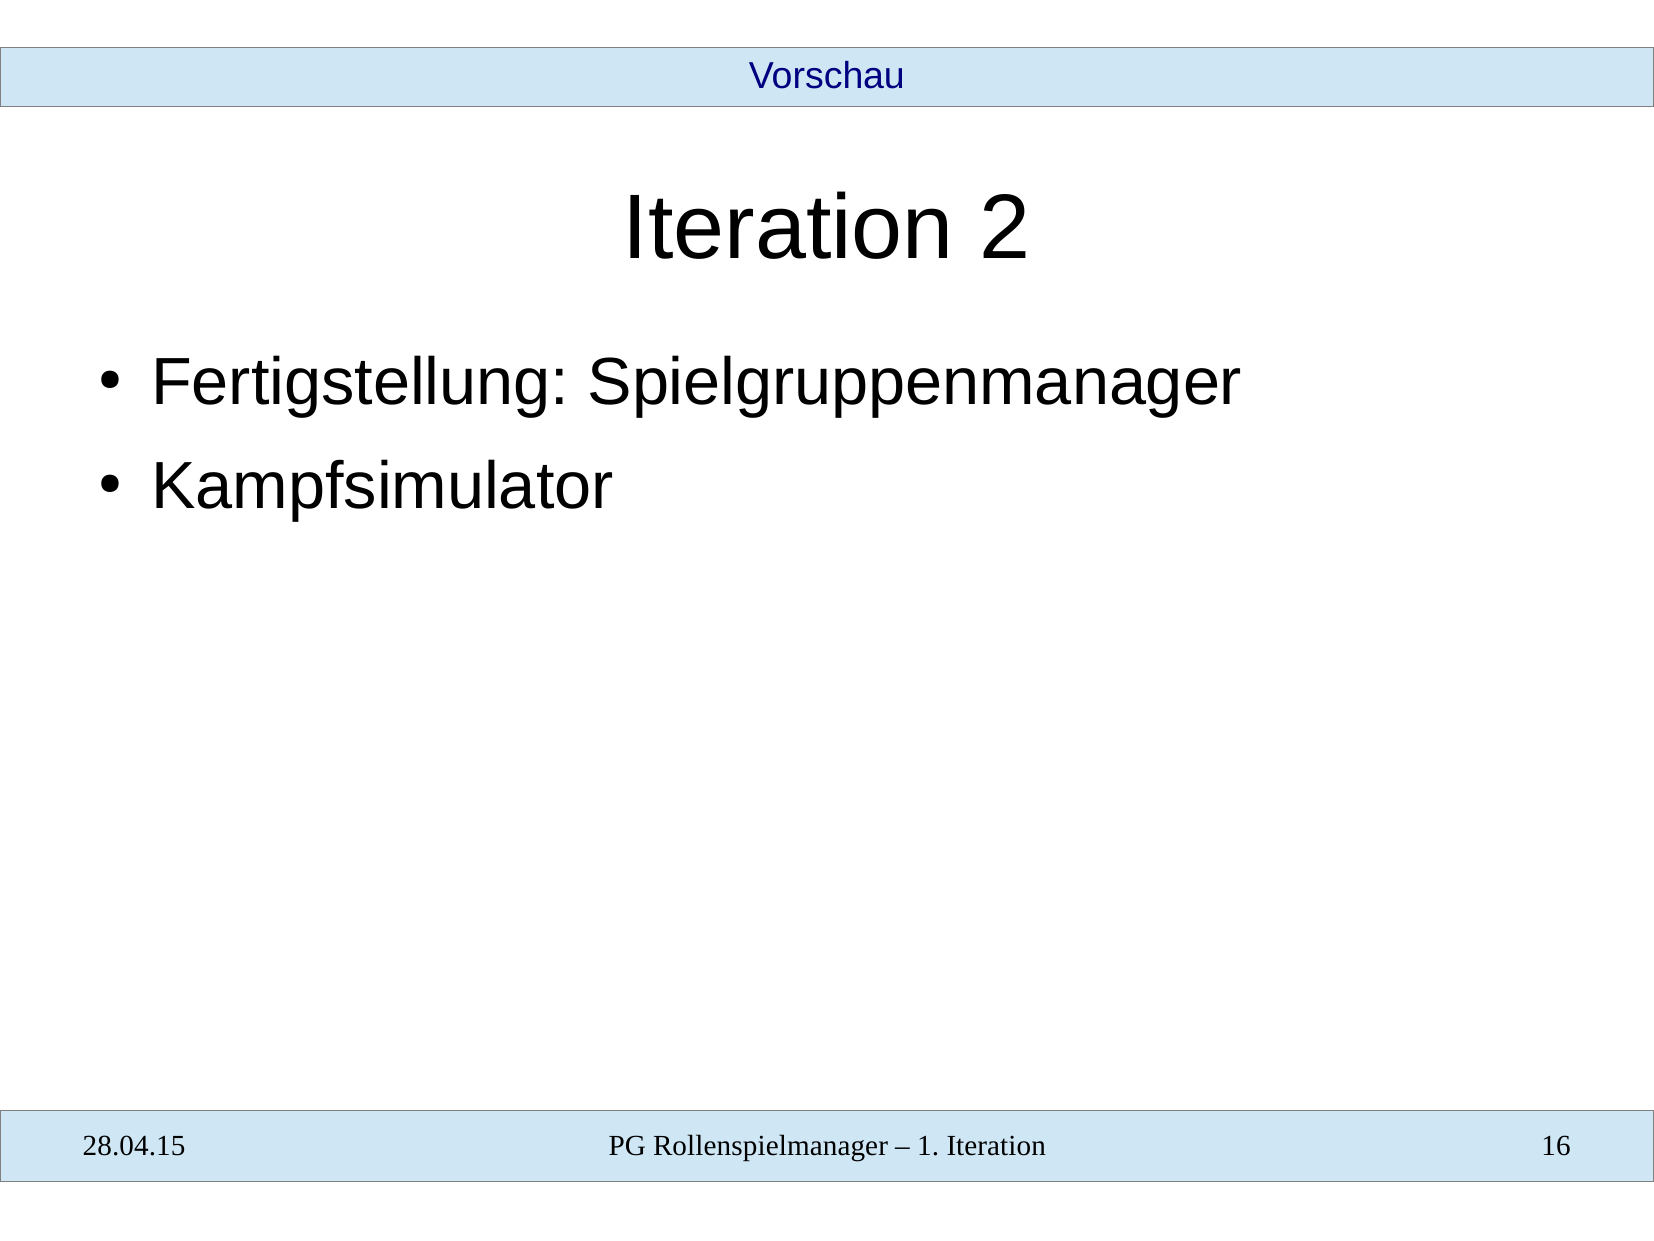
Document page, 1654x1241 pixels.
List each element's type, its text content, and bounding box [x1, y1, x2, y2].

title Iteration 2 [82, 123, 1571, 331]
text_box Vorschau [0, 47, 1654, 105]
list Fertigstellung: Spielgruppenmanager Kampfsimulator [80, 343, 1536, 1063]
